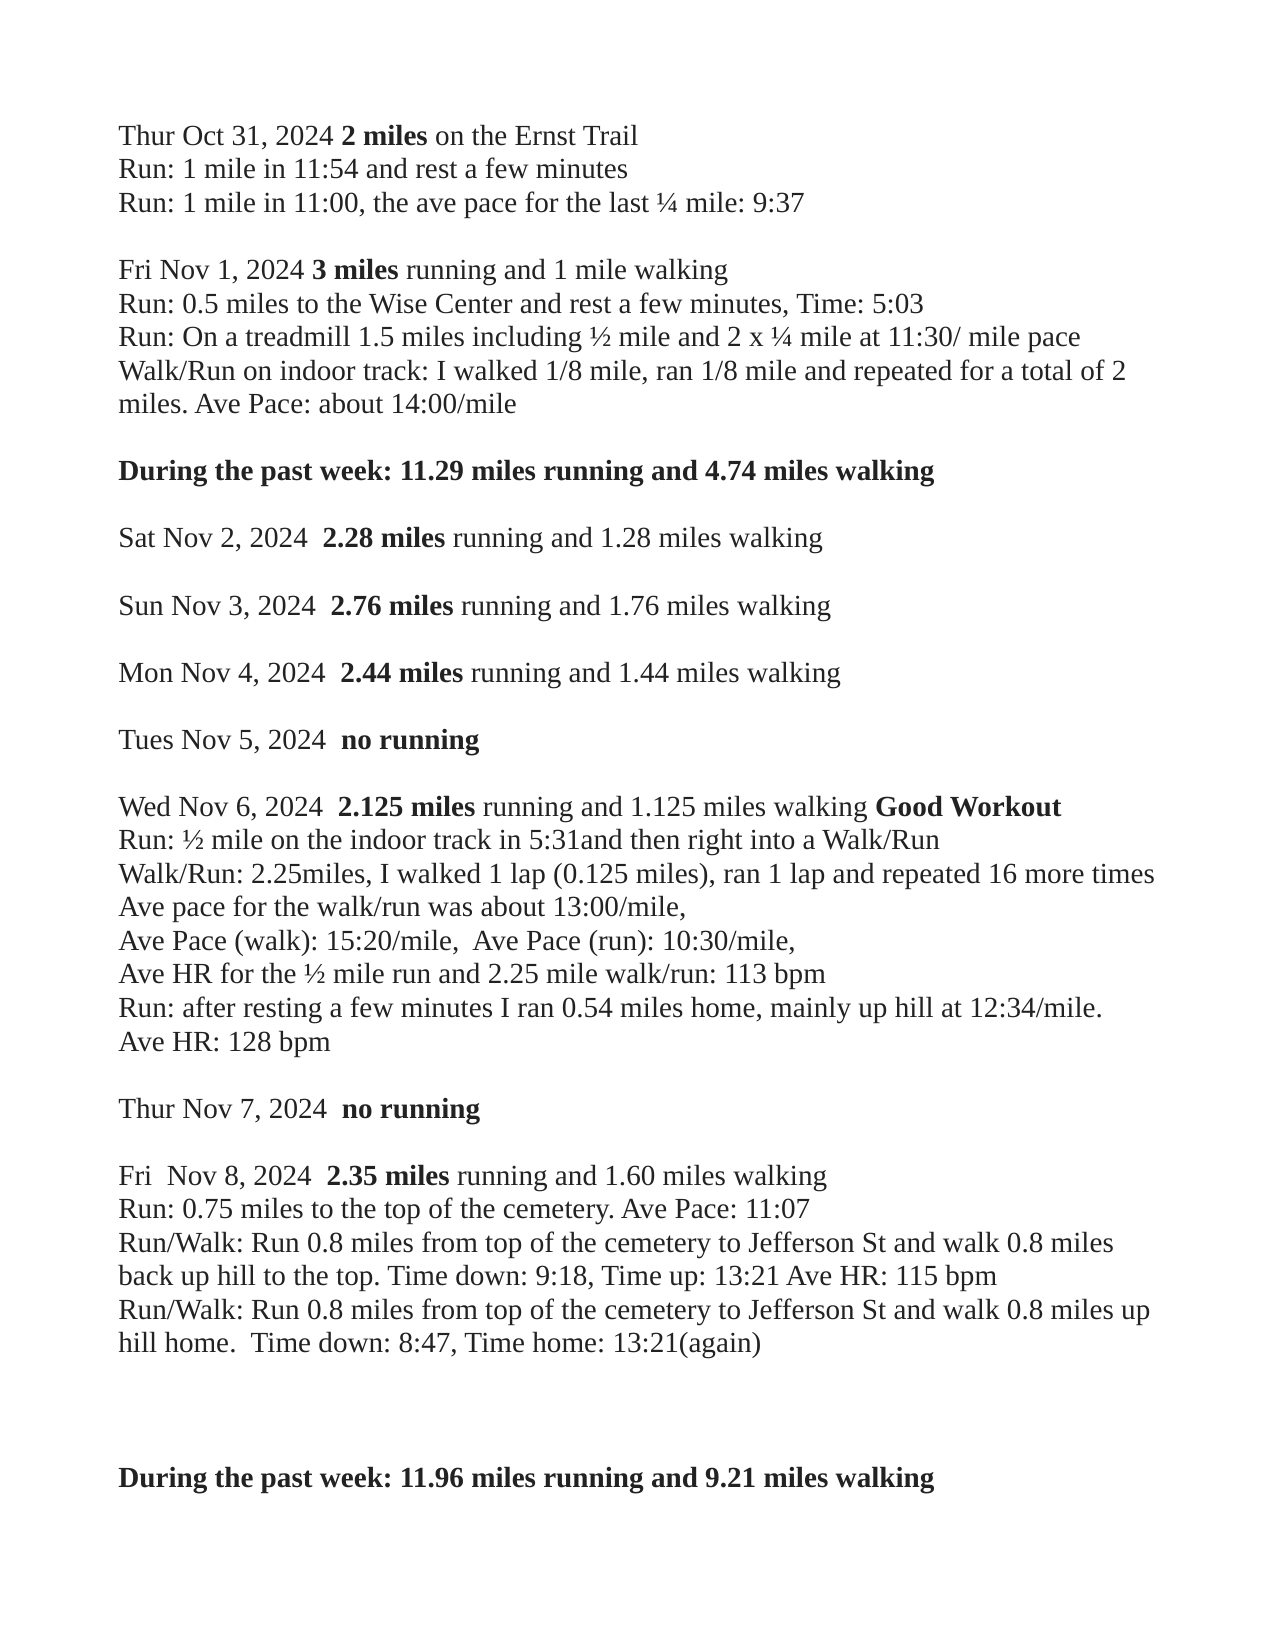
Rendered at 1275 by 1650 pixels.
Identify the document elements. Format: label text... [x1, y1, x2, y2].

text Run: 1 mile in 11:00, the ave pace for the last ¼ mile: 9:37 [118, 185, 1161, 219]
text Run: after resting a few minutes I ran 0.54 miles home, mainly up hill at 12:34/mile. [118, 990, 1161, 1024]
text Ave HR: 128 bpm [118, 1024, 1161, 1057]
text Walk/Run on indoor track: I walked 1/8 mile, ran 1/8 mile and repeated for a total of 2 miles. Ave Pace: about 14:00/mile [118, 353, 1161, 420]
text Sat Nov 2, 2024 2.28 miles running and 1.28 miles walking [118, 521, 1161, 554]
text Ave pace for the walk/run was about 13:00/mile, [118, 889, 1161, 923]
text Walk/Run: 2.25miles, I walked 1 lap (0.125 miles), ran 1 lap and repeated 16 more times [118, 856, 1161, 889]
text Run/Walk: Run 0.8 miles from top of the cemetery to Jefferson St and walk 0.8 miles up hill home. Time down: 8:47, Time home: 13:21(again) [118, 1292, 1161, 1359]
text Mon Nov 4, 2024 2.44 miles running and 1.44 miles walking [118, 655, 1161, 688]
text Sun Nov 3, 2024 2.76 miles running and 1.76 miles walking [118, 588, 1161, 621]
text Ave HR for the ½ mile run and 2.25 mile walk/run: 113 bpm [118, 957, 1161, 990]
text Thur Nov 7, 2024 no running [118, 1091, 1161, 1124]
text Run: 1 mile in 11:54 and rest a few minutes [118, 152, 1161, 185]
text Tues Nov 5, 2024 no running [118, 722, 1161, 755]
text Fri Nov 8, 2024 2.35 miles running and 1.60 miles walking [118, 1158, 1161, 1191]
text Wed Nov 6, 2024 2.125 miles running and 1.125 miles walking Good Workout [118, 789, 1161, 822]
text Ave Pace (walk): 15:20/mile, Ave Pace (run): 10:30/mile, [118, 923, 1161, 957]
text Run: ½ mile on the indoor track in 5:31and then right into a Walk/Run [118, 822, 1161, 856]
text Thur Oct 31, 2024 2 miles on the Ernst Trail [118, 118, 1161, 152]
text Run/Walk: Run 0.8 miles from top of the cemetery to Jefferson St and walk 0.8 miles back up hill to the top. Time down: 9:18, Time up: 13:21 Ave HR: 115 bpm [118, 1225, 1161, 1292]
text During the past week: 11.29 miles running and 4.74 miles walking [118, 453, 1161, 487]
text Run: On a treadmill 1.5 miles including ½ mile and 2 x ¼ mile at 11:30/ mile pace [118, 319, 1161, 353]
text Fri Nov 1, 2024 3 miles running and 1 mile walking [118, 252, 1161, 286]
text Run: 0.75 miles to the top of the cemetery. Ave Pace: 11:07 [118, 1191, 1161, 1225]
text Run: 0.5 miles to the Wise Center and rest a few minutes, Time: 5:03 [118, 286, 1161, 319]
text During the past week: 11.96 miles running and 9.21 miles walking [118, 1460, 1161, 1493]
